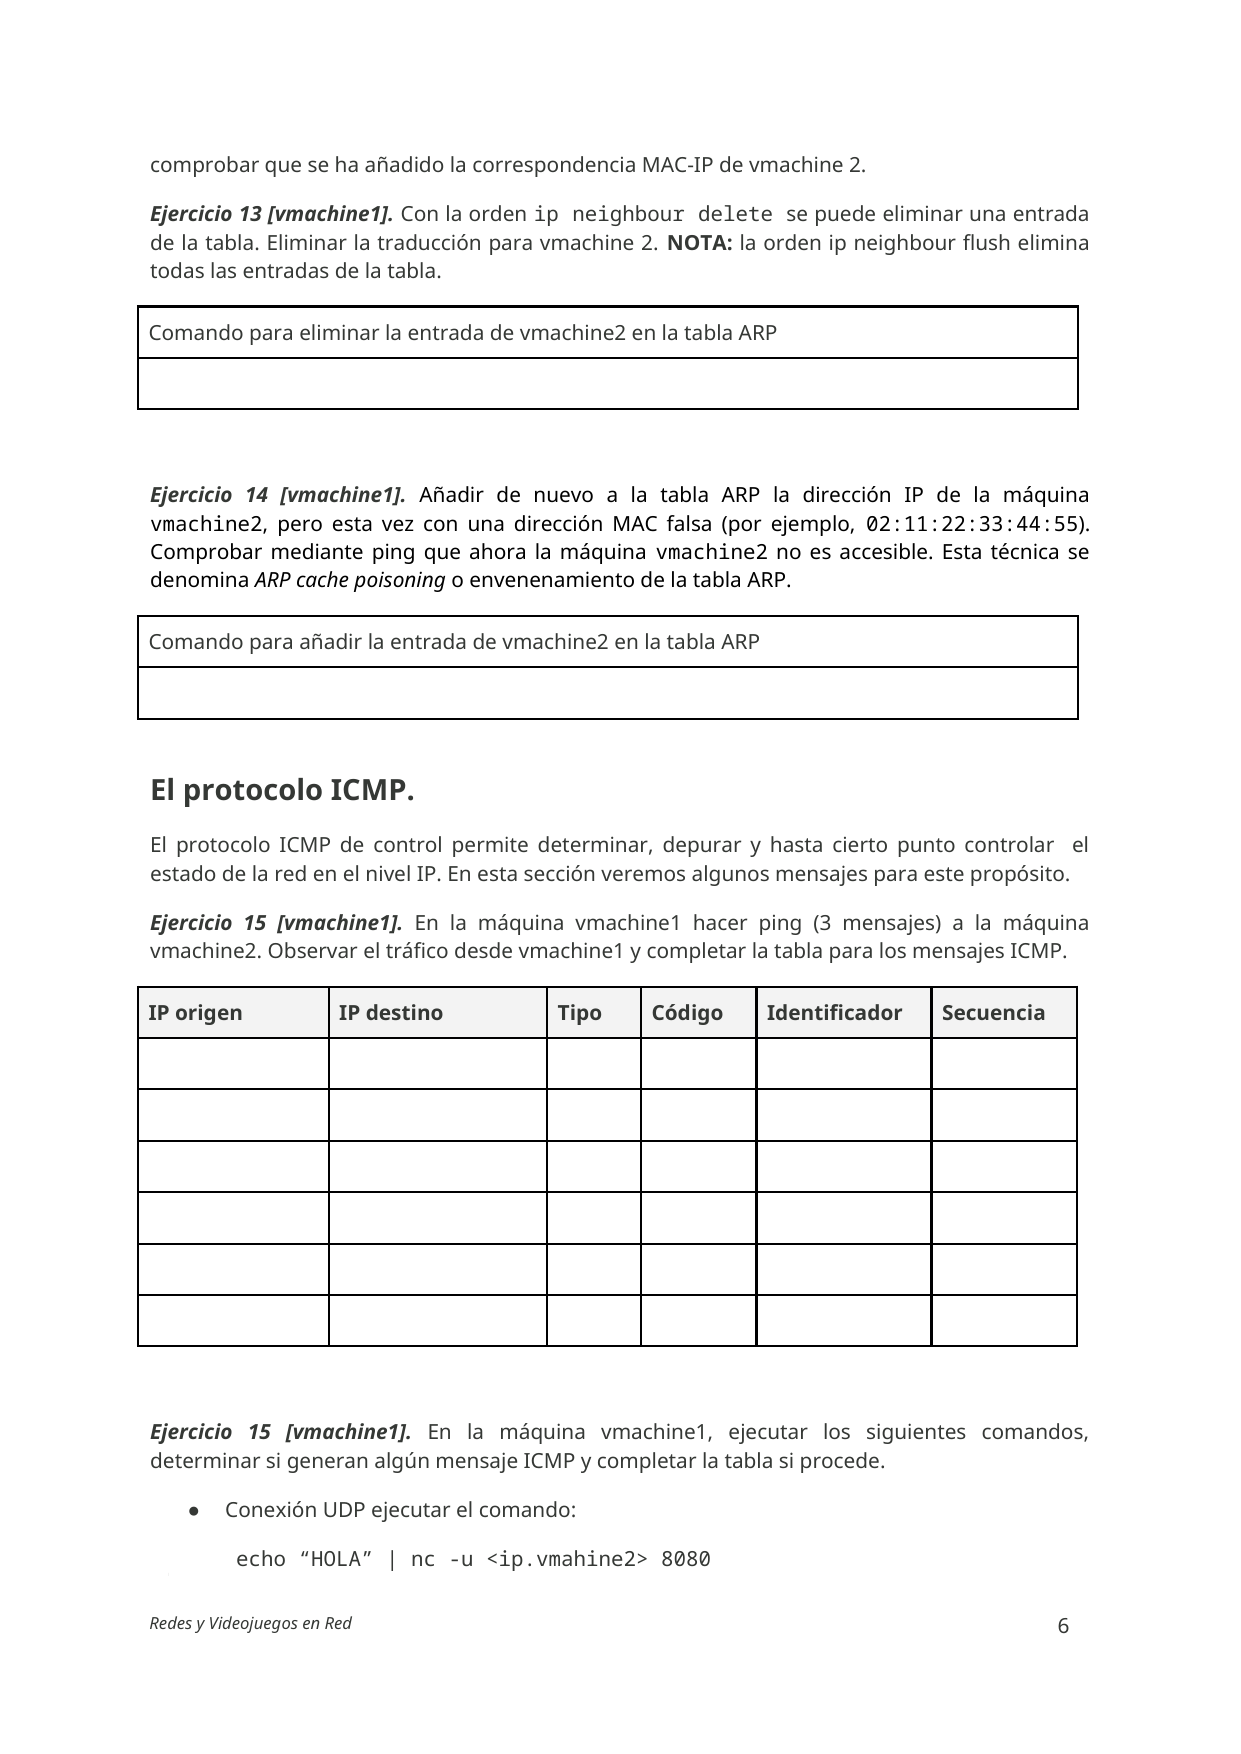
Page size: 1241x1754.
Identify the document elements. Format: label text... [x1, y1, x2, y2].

text Ejercicio 14 [vmachine1]. Añadir de nuevo a la tabla ARP la dirección IP de la máquina vmachine2, pero esta vez con una dirección MAC falsa (por ejemplo, 02:11:22:33:44:55). Comprobar mediante ping que ahora la máquina vmachine2 no es accesible. Esta técnica se denomina ARP cache poisoning o envenenamiento de la tabla ARP. [150, 480, 1090, 594]
table_cell [548, 1090, 640, 1140]
table_cell [758, 1090, 930, 1140]
text El protocolo ICMP de control permite determinar, depurar y hasta cierto punto controlar el estado de la red en el nivel IP. En esta sección veremos algunos mensajes para este propósito. [150, 830, 1090, 887]
table_cell [642, 1193, 755, 1242]
table_cell [642, 1090, 755, 1140]
table_cell [139, 1142, 328, 1191]
table_cell [548, 1142, 640, 1191]
text Ejercicio 15 [vmachine1]. En la máquina vmachine1, ejecutar los siguientes comandos, determinar si generan algún mensaje ICMP y completar la tabla si procede. [150, 1417, 1090, 1474]
table_cell [642, 1245, 755, 1294]
table_cell [758, 1142, 930, 1191]
table_cell [933, 1193, 1076, 1242]
table_cell [330, 1245, 546, 1294]
table_cell [139, 1193, 328, 1242]
table_cell [548, 1245, 640, 1294]
table_cell [548, 1193, 640, 1242]
table_cell [330, 1296, 546, 1345]
table_cell [330, 1142, 546, 1191]
table_cell [548, 1296, 640, 1345]
table_cell [139, 1039, 328, 1088]
table_cell [758, 1296, 930, 1345]
table_header Comando para añadir la entrada de vmachine2 en la tabla ARP [139, 617, 1077, 666]
text Ejercicio 13 [vmachine1]. Con la orden ip neighbour delete se puede eliminar una entrada de la tabla. Eliminar la traducción para vmachine 2. NOTA: la orden ip neighbour flush elimina todas las entradas de la tabla. [150, 199, 1090, 284]
table_cell [758, 1039, 930, 1088]
table_cell [933, 1296, 1076, 1345]
table_cell [139, 1245, 328, 1294]
table_cell [139, 668, 1077, 718]
table_header IP origen [139, 988, 328, 1037]
subtitle El protocolo ICMP. [150, 770, 1090, 809]
table_cell [758, 1193, 930, 1242]
table_header Tipo [548, 988, 640, 1037]
text echo “HOLA” | nc -u <ip.vmahine2> 8080 [225, 1544, 1090, 1573]
table_cell [933, 1039, 1076, 1088]
table_cell [758, 1245, 930, 1294]
list Conexión UDP ejecutar el comando: [187, 1495, 1090, 1523]
table_cell [933, 1142, 1076, 1191]
table_header Identificador [758, 988, 930, 1037]
text Ejercicio 15 [vmachine1]. En la máquina vmachine1 hacer ping (3 mensajes) a la máquina vmachine2. Observar el tráfico desde vmachine1 y completar la tabla para los mensajes ICMP. [150, 908, 1090, 965]
table_cell [139, 1090, 328, 1140]
table_cell [642, 1296, 755, 1345]
table_cell [139, 359, 1077, 408]
table_cell [642, 1142, 755, 1191]
table_cell [330, 1090, 546, 1140]
table_header IP destino [330, 988, 546, 1037]
table_cell [139, 1296, 328, 1345]
table_header Comando para eliminar la entrada de vmachine2 en la tabla ARP [139, 308, 1077, 357]
table_cell [548, 1039, 640, 1088]
table_cell [330, 1193, 546, 1242]
table_header Secuencia [933, 988, 1076, 1037]
table_cell [933, 1090, 1076, 1140]
table_cell [933, 1245, 1076, 1294]
text comprobar que se ha añadido la correspondencia MAC-IP de vmachine 2. [150, 150, 1090, 178]
table_cell [642, 1039, 755, 1088]
table_cell [330, 1039, 546, 1088]
table_header Código [642, 988, 755, 1037]
